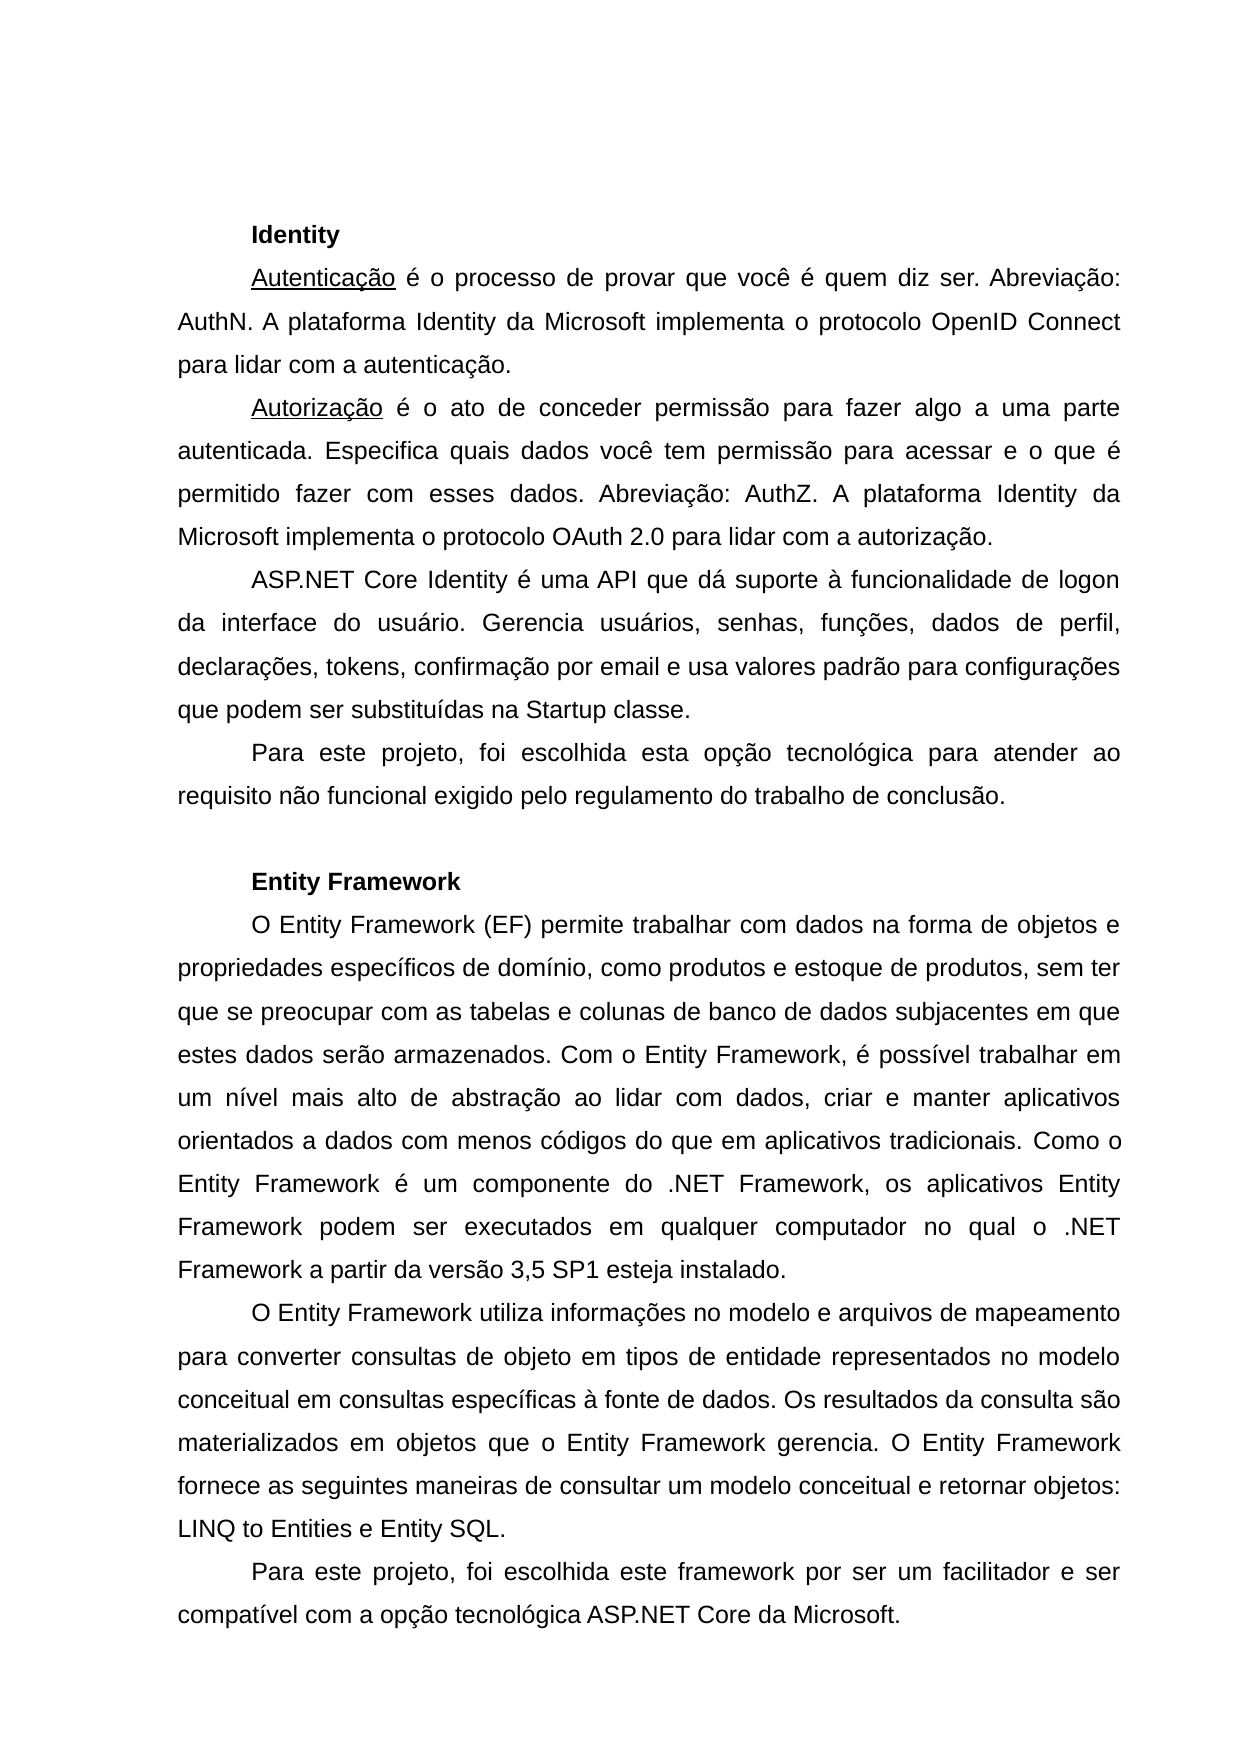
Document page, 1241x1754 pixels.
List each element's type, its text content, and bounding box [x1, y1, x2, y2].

text Identity [177, 220, 1122, 249]
text O Entity Framework (EF) permite trabalhar com dados na forma de objetos e propriedades específicos de domínio, como produtos e estoque de produtos, sem ter que se preocupar com as tabelas e colunas de banco de dados subjacentes em que estes dados serão armazenados. Com o Entity Framework, é possível trabalhar em um nível mais alto de abstração ao lidar com dados, criar e manter aplicativos orientados a dados com menos códigos do que em aplicativos tradicionais. Como o Entity Framework é um componente do .NET Framework, os aplicativos Entity Framework podem ser executados em qualquer computador no qual o .NET Framework a partir da versão 3,5 SP1 esteja instalado. [177, 910, 1122, 1284]
text ASP.NET Core Identity é uma API que dá suporte à funcionalidade de logon da interface do usuário. Gerencia usuários, senhas, funções, dados de perfil, declarações, tokens, confirmação por email e usa valores padrão para configurações que podem ser substituídas na Startup classe. [177, 565, 1122, 723]
text O Entity Framework utiliza informações no modelo e arquivos de mapeamento para converter consultas de objeto em tipos de entidade representados no modelo conceitual em consultas específicas à fonte de dados. Os resultados da consulta são materializados em objetos que o Entity Framework gerencia. O Entity Framework fornece as seguintes maneiras de consultar um modelo conceitual e retornar objetos: LINQ to Entities e Entity SQL. [177, 1298, 1122, 1543]
text Para este projeto, foi escolhida esta opção tecnológica para atender ao requisito não funcional exigido pelo regulamento do trabalho de conclusão. [177, 738, 1122, 810]
text Autenticação é o processo de provar que você é quem diz ser. Abreviação: AuthN. A plataforma Identity da Microsoft implementa o protocolo OpenID Connect para lidar com a autenticação. [177, 263, 1122, 378]
text Entity Framework [177, 867, 1122, 896]
text Para este projeto, foi escolhida este framework por ser um facilitador e ser compatível com a opção tecnológica ASP.NET Core da Microsoft. [177, 1557, 1122, 1629]
text Autorização é o ato de conceder permissão para fazer algo a uma parte autenticada. Especifica quais dados você tem permissão para acessar e o que é permitido fazer com esses dados. Abreviação: AuthZ. A plataforma Identity da Microsoft implementa o protocolo OAuth 2.0 para lidar com a autorização. [177, 393, 1122, 551]
